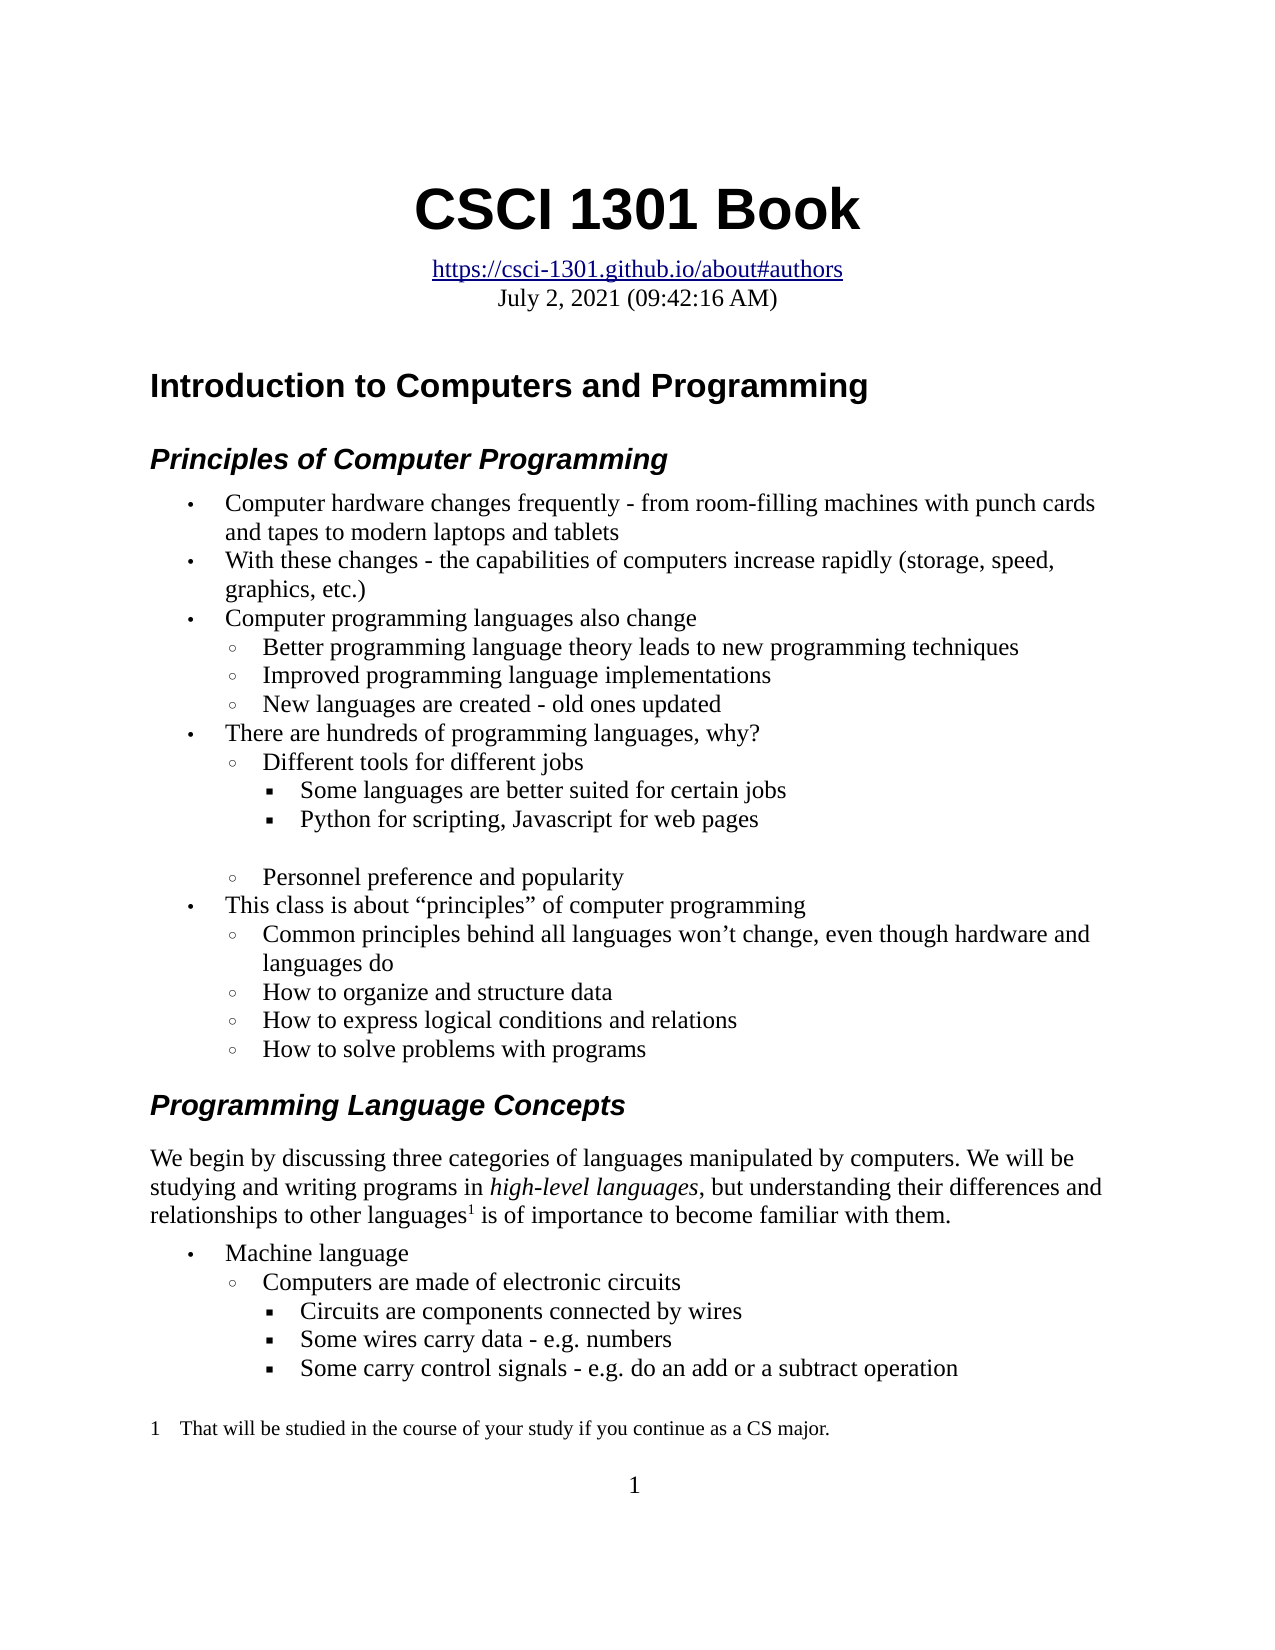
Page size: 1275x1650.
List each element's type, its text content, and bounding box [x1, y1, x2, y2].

list Computer programming languages also change [187, 603, 1125, 632]
list Common principles behind all languages won’t change, even though hardware and languages do [225, 919, 1125, 977]
list Python for scripting, Javascript for web pages [262, 804, 1125, 862]
list How to organize and structure data [225, 977, 1125, 1006]
list With these changes - the capabilities of computers increase rapidly (storage, speed, graphics, etc.) [187, 546, 1125, 603]
text July 2, 2021 (09:42:16 AM) [150, 283, 1125, 312]
list Computers are made of electronic circuits [225, 1267, 1125, 1296]
title CSCI 1301 Book [150, 175, 1125, 242]
list Better programming language theory leads to new programming techniques [225, 632, 1125, 661]
text We begin by discussing three categories of languages manipulated by computers. We will be studying and writing programs in high-level languages, but understanding their differences and relationships to other languages is of importance to become familiar with them. [150, 1143, 1125, 1229]
list There are hundreds of programming languages, why? [187, 718, 1125, 747]
text https://csci-1301.github.io/about#authors [150, 254, 1125, 283]
list How to solve problems with programs [225, 1034, 1125, 1063]
list Personnel preference and popularity [225, 862, 1125, 891]
list Different tools for different jobs [225, 747, 1125, 776]
list This class is about “principles” of computer programming [187, 891, 1125, 919]
list Some carry control signals - e.g. do an add or a subtract operation [262, 1353, 1125, 1382]
text That will be studied in the course of your study if you continue as a CS major. [150, 1416, 1125, 1440]
subtitle Programming Language Concepts [150, 1088, 1125, 1122]
subtitle Introduction to Computers and Programming [150, 366, 1125, 404]
list How to express logical conditions and relations [225, 1006, 1125, 1034]
list Some languages are better suited for certain jobs [262, 776, 1125, 804]
list New languages are created - old ones updated [225, 689, 1125, 718]
list Circuits are components connected by wires [262, 1296, 1125, 1324]
list Improved programming language implementations [225, 661, 1125, 689]
subtitle Principles of Computer Programming [150, 442, 1125, 476]
list Machine language [187, 1238, 1125, 1267]
list Some wires carry data - e.g. numbers [262, 1324, 1125, 1353]
list Computer hardware changes frequently - from room-filling machines with punch cards and tapes to modern laptops and tablets [187, 488, 1125, 546]
